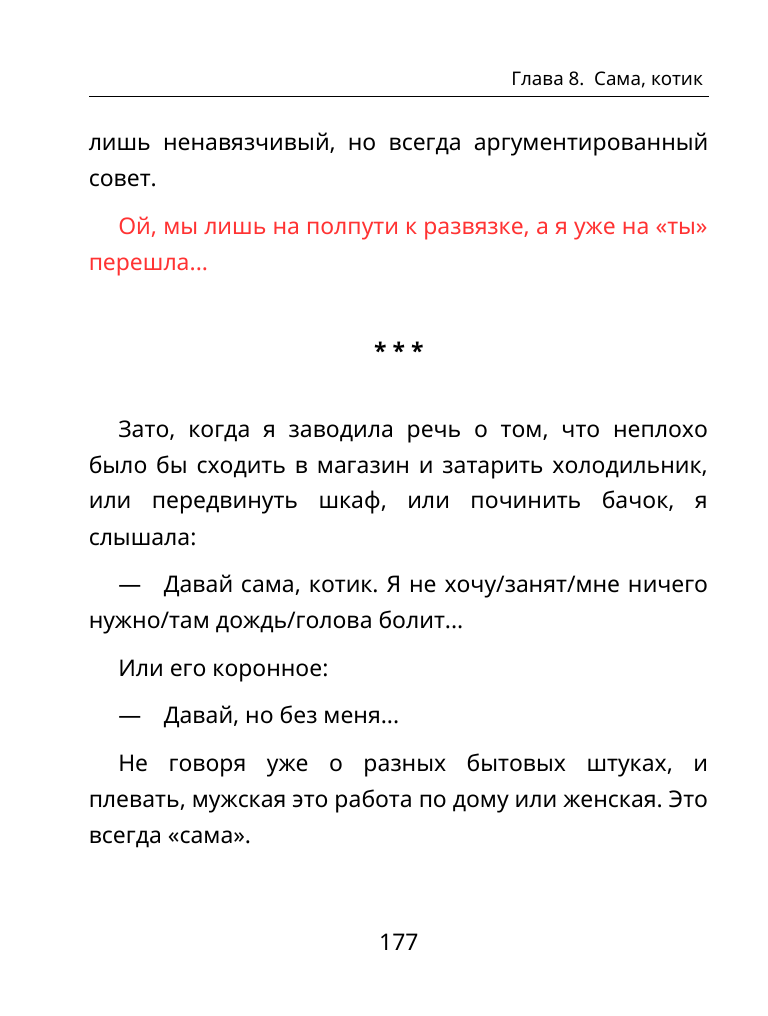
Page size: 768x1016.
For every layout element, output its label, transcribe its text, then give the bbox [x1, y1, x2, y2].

text Зато, когда я заводила речь о том, что неплохо было бы сходить в магазин и затарить холодильник, или передвинуть шкаф, или починить бачок, я слышала: [88, 413, 709, 552]
text лишь ненавязчивый, но всегда аргументированный совет. [88, 126, 709, 193]
text Не говоря уже о разных бытовых штуках, и плевать, мужская это работа по дому или женская. Это всегда «сама». [88, 747, 709, 850]
text Или его коронное: [88, 652, 709, 683]
list Давай, но без меня... [88, 699, 709, 731]
subtitle * * * [88, 335, 709, 366]
list Давай сама, котик. Я не хочу/занят/мне ничего нужно/там дождь/голова болит... [88, 568, 709, 635]
text Ой, мы лишь на полпути к развязке, а я уже на «ты» перешла... [88, 210, 709, 277]
